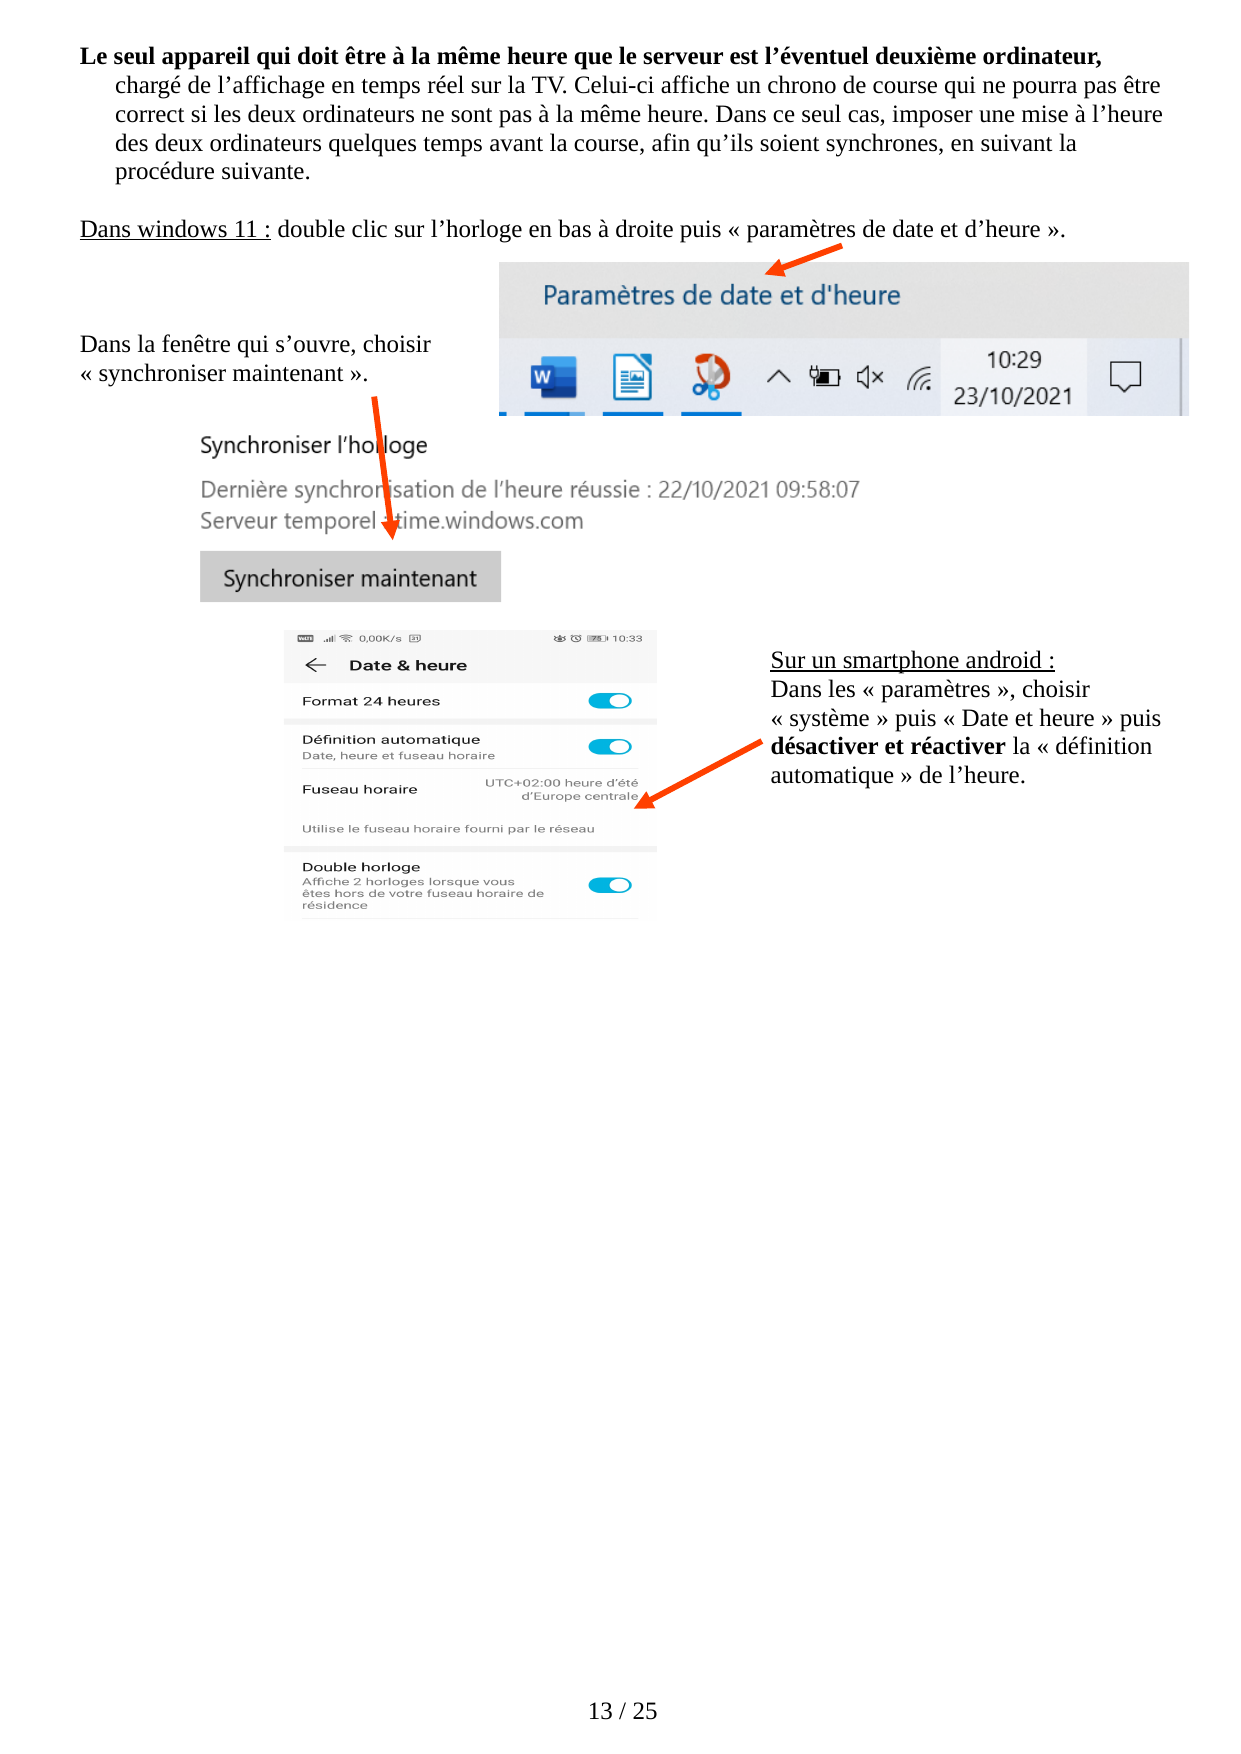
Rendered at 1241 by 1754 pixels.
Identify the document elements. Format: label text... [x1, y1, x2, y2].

text Le seul appareil qui doit être à la même heure que le serveur est l’éventuel deuxième ordinateur, chargé de l’affichage en temps réel sur la TV. Celui-ci affiche un chrono de course qui ne pourra pas être correct si les deux ordinateurs ne sont pas à la même heure. Dans ce seul cas, imposer une mise à l’heure des deux ordinateurs quelques temps avant la course, afin qu’ils soient synchrones, en suivant la procédure suivante. [79, 41, 1165, 185]
text Dans la fenêtre qui s’ouvre, choisir « synchroniser maintenant ». [79, 300, 499, 386]
picture [499, 262, 1190, 416]
picture [188, 422, 884, 621]
text Dans les « paramètres », choisir « système » puis « Date et heure » puis désactiver et réactiver la « définition automatique » de l’heure. [770, 674, 1165, 789]
text Dans windows 11 : double clic sur l’horloge en bas à droite puis « paramètres de date et d’heure ». [79, 214, 1165, 243]
text Sur un smartphone android : [770, 645, 1165, 674]
